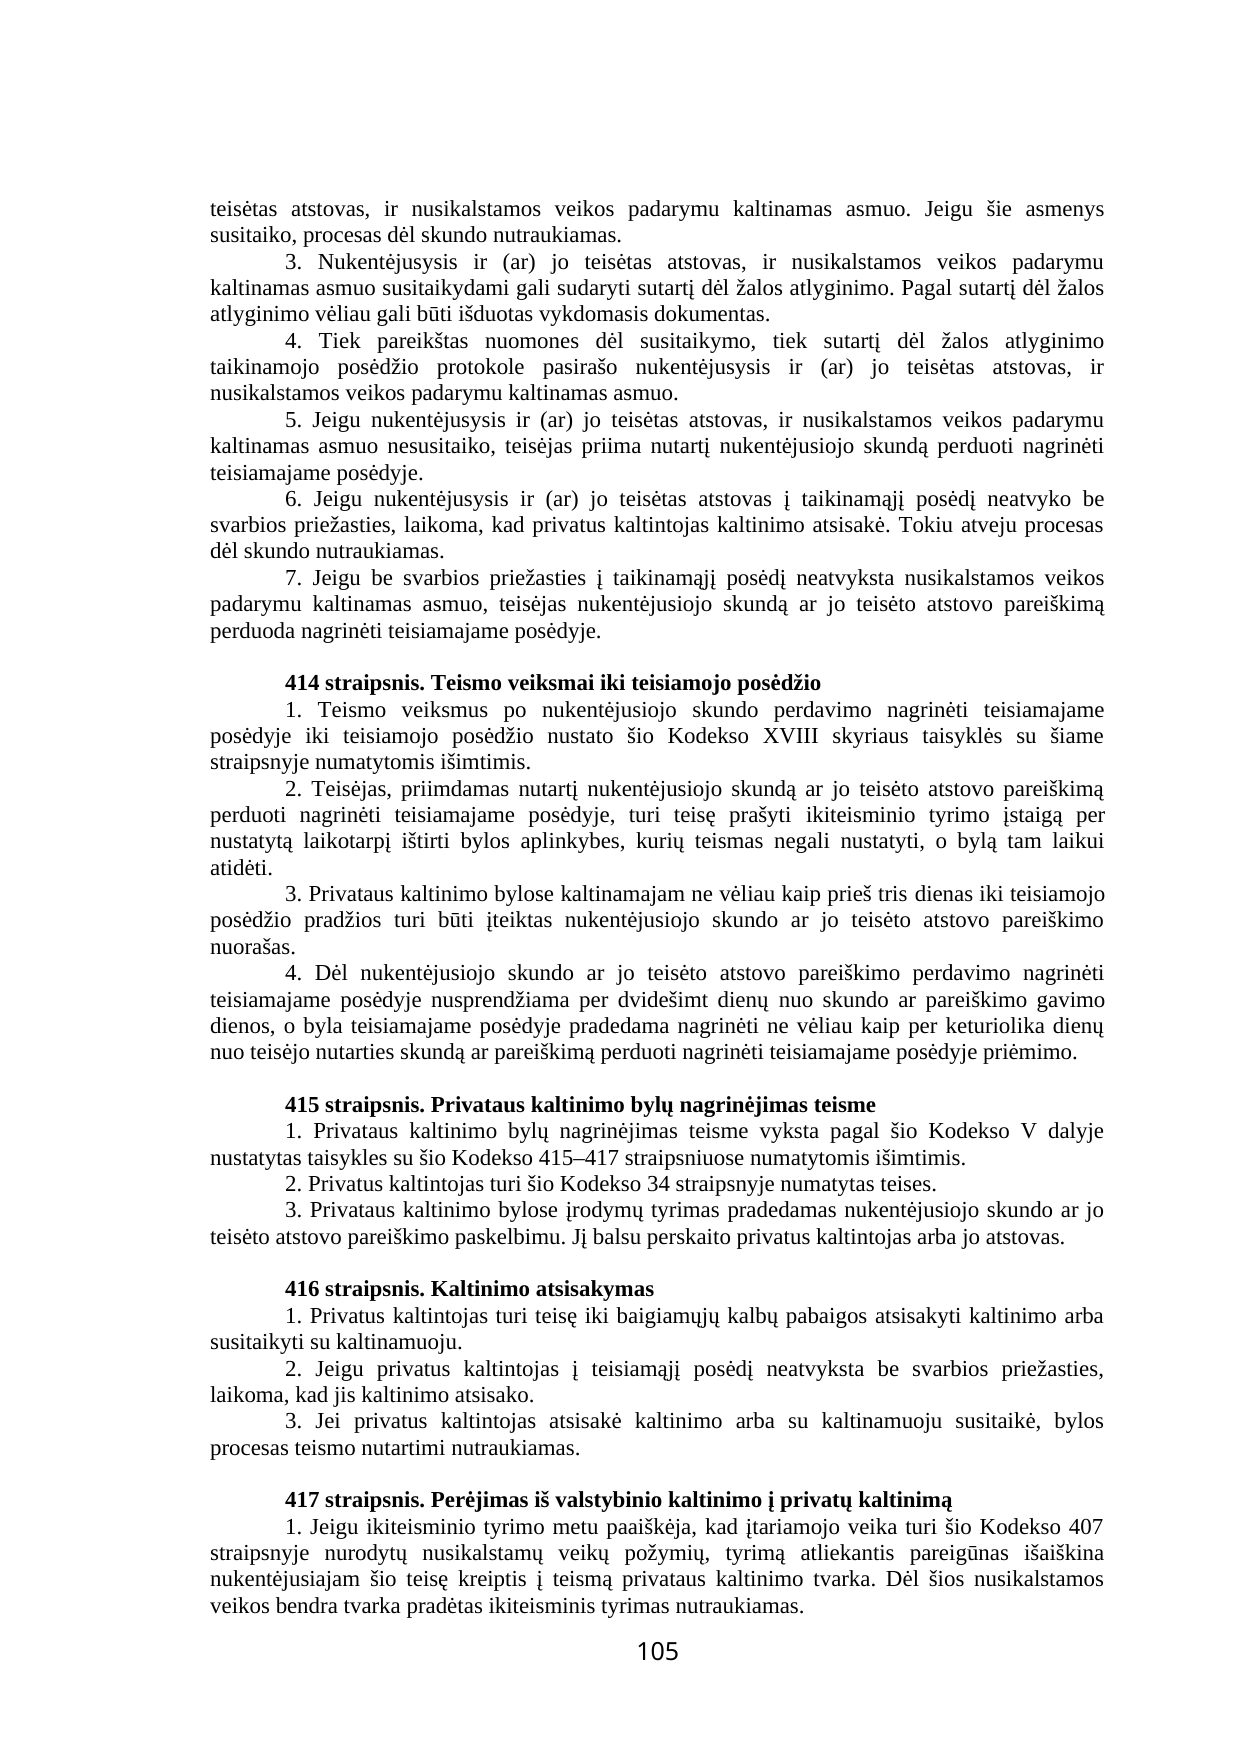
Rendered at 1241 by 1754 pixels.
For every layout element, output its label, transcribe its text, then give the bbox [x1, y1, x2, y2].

text 4. Tiek pareikštas nuomones dėl susitaikymo, tiek sutartį dėl žalos atlyginimo taikinamojo posėdžio protokole pasirašo nukentėjusysis ir (ar) jo teisėtas atstovas, ir nusikalstamos veikos padarymu kaltinamas asmuo. [210, 327, 1106, 406]
text teisėtas atstovas, ir nusikalstamos veikos padarymu kaltinamas asmuo. Jeigu šie asmenys susitaiko, procesas dėl skundo nutraukiamas. [210, 195, 1106, 248]
text 5. Jeigu nukentėjusysis ir (ar) jo teisėtas atstovas, ir nusikalstamos veikos padarymu kaltinamas asmuo nesusitaiko, teisėjas priima nutartį nukentėjusiojo skundą perduoti nagrinėti teisiamajame posėdyje. [210, 406, 1106, 485]
text 4. Dėl nukentėjusiojo skundo ar jo teisėto atstovo pareiškimo perdavimo nagrinėti teisiamajame posėdyje nusprendžiama per dvidešimt dienų nuo skundo ar pareiškimo gavimo dienos, o byla teisiamajame posėdyje pradedama nagrinėti ne vėliau kaip per keturiolika dienų nuo teisėjo nutarties skundą ar pareiškimą perduoti nagrinėti teisiamajame posėdyje priėmimo. [210, 959, 1106, 1065]
text 414 straipsnis. Teismo veiksmai iki teisiamojo posėdžio [210, 669, 1106, 696]
text 1. Jeigu ikiteisminio tyrimo metu paaiškėja, kad įtariamojo veika turi šio Kodekso 407 straipsnyje nurodytų nusikalstamų veikų požymių, tyrimą atliekantis pareigūnas išaiškina nukentėjusiajam šio teisę kreiptis į teismą privataus kaltinimo tvarka. Dėl šios nusikalstamos veikos bendra tvarka pradėtas ikiteisminis tyrimas nutraukiamas. [210, 1513, 1106, 1618]
text 416 straipsnis. Kaltinimo atsisakymas [210, 1276, 1106, 1302]
text 3. Privataus kaltinimo bylose įrodymų tyrimas pradedamas nukentėjusiojo skundo ar jo teisėto atstovo pareiškimo paskelbimu. Jį balsu perskaito privatus kaltintojas arba jo atstovas. [210, 1196, 1106, 1249]
text 7. Jeigu be svarbios priežasties į taikinamąjį posėdį neatvyksta nusikalstamos veikos padarymu kaltinamas asmuo, teisėjas nukentėjusiojo skundą ar jo teisėto atstovo pareiškimą perduoda nagrinėti teisiamajame posėdyje. [210, 564, 1106, 643]
text 3. Nukentėjusysis ir (ar) jo teisėtas atstovas, ir nusikalstamos veikos padarymu kaltinamas asmuo susitaikydami gali sudaryti sutartį dėl žalos atlyginimo. Pagal sutartį dėl žalos atlyginimo vėliau gali būti išduotas vykdomasis dokumentas. [210, 248, 1106, 327]
text 1. Privatus kaltintojas turi teisę iki baigiamųjų kalbų pabaigos atsisakyti kaltinimo arba susitaikyti su kaltinamuoju. [210, 1302, 1106, 1354]
text 1. Teismo veiksmus po nukentėjusiojo skundo perdavimo nagrinėti teisiamajame posėdyje iki teisiamojo posėdžio nustato šio Kodekso XVIII skyriaus taisyklės su šiame straipsnyje numatytomis išimtimis. [210, 696, 1106, 775]
text 3. Privataus kaltinimo bylose kaltinamajam ne vėliau kaip prieš tris dienas iki teisiamojo posėdžio pradžios turi būti įteiktas nukentėjusiojo skundo ar jo teisėto atstovo pareiškimo nuorašas. [210, 880, 1106, 959]
text 415 straipsnis. Privataus kaltinimo bylų nagrinėjimas teisme [210, 1091, 1106, 1117]
text 1. Privataus kaltinimo bylų nagrinėjimas teisme vyksta pagal šio Kodekso V dalyje nustatytas taisykles su šio Kodekso 415–417 straipsniuose numatytomis išimtimis. [210, 1117, 1106, 1170]
text 2. Privatus kaltintojas turi šio Kodekso 34 straipsnyje numatytas teises. [210, 1170, 1106, 1196]
text 2. Teisėjas, priimdamas nutartį nukentėjusiojo skundą ar jo teisėto atstovo pareiškimą perduoti nagrinėti teisiamajame posėdyje, turi teisę prašyti ikiteisminio tyrimo įstaigą per nustatytą laikotarpį ištirti bylos aplinkybes, kurių teismas negali nustatyti, o bylą tam laikui atidėti. [210, 775, 1106, 880]
text 6. Jeigu nukentėjusysis ir (ar) jo teisėtas atstovas į taikinamąjį posėdį neatvyko be svarbios priežasties, laikoma, kad privatus kaltintojas kaltinimo atsisakė. Tokiu atveju procesas dėl skundo nutraukiamas. [210, 485, 1106, 564]
text 2. Jeigu privatus kaltintojas į teisiamąjį posėdį neatvyksta be svarbios priežasties, laikoma, kad jis kaltinimo atsisako. [210, 1354, 1106, 1407]
text 3. Jei privatus kaltintojas atsisakė kaltinimo arba su kaltinamuoju susitaikė, bylos procesas teismo nutartimi nutraukiamas. [210, 1407, 1106, 1460]
text 417 straipsnis. Perėjimas iš valstybinio kaltinimo į privatų kaltinimą [210, 1486, 1106, 1513]
